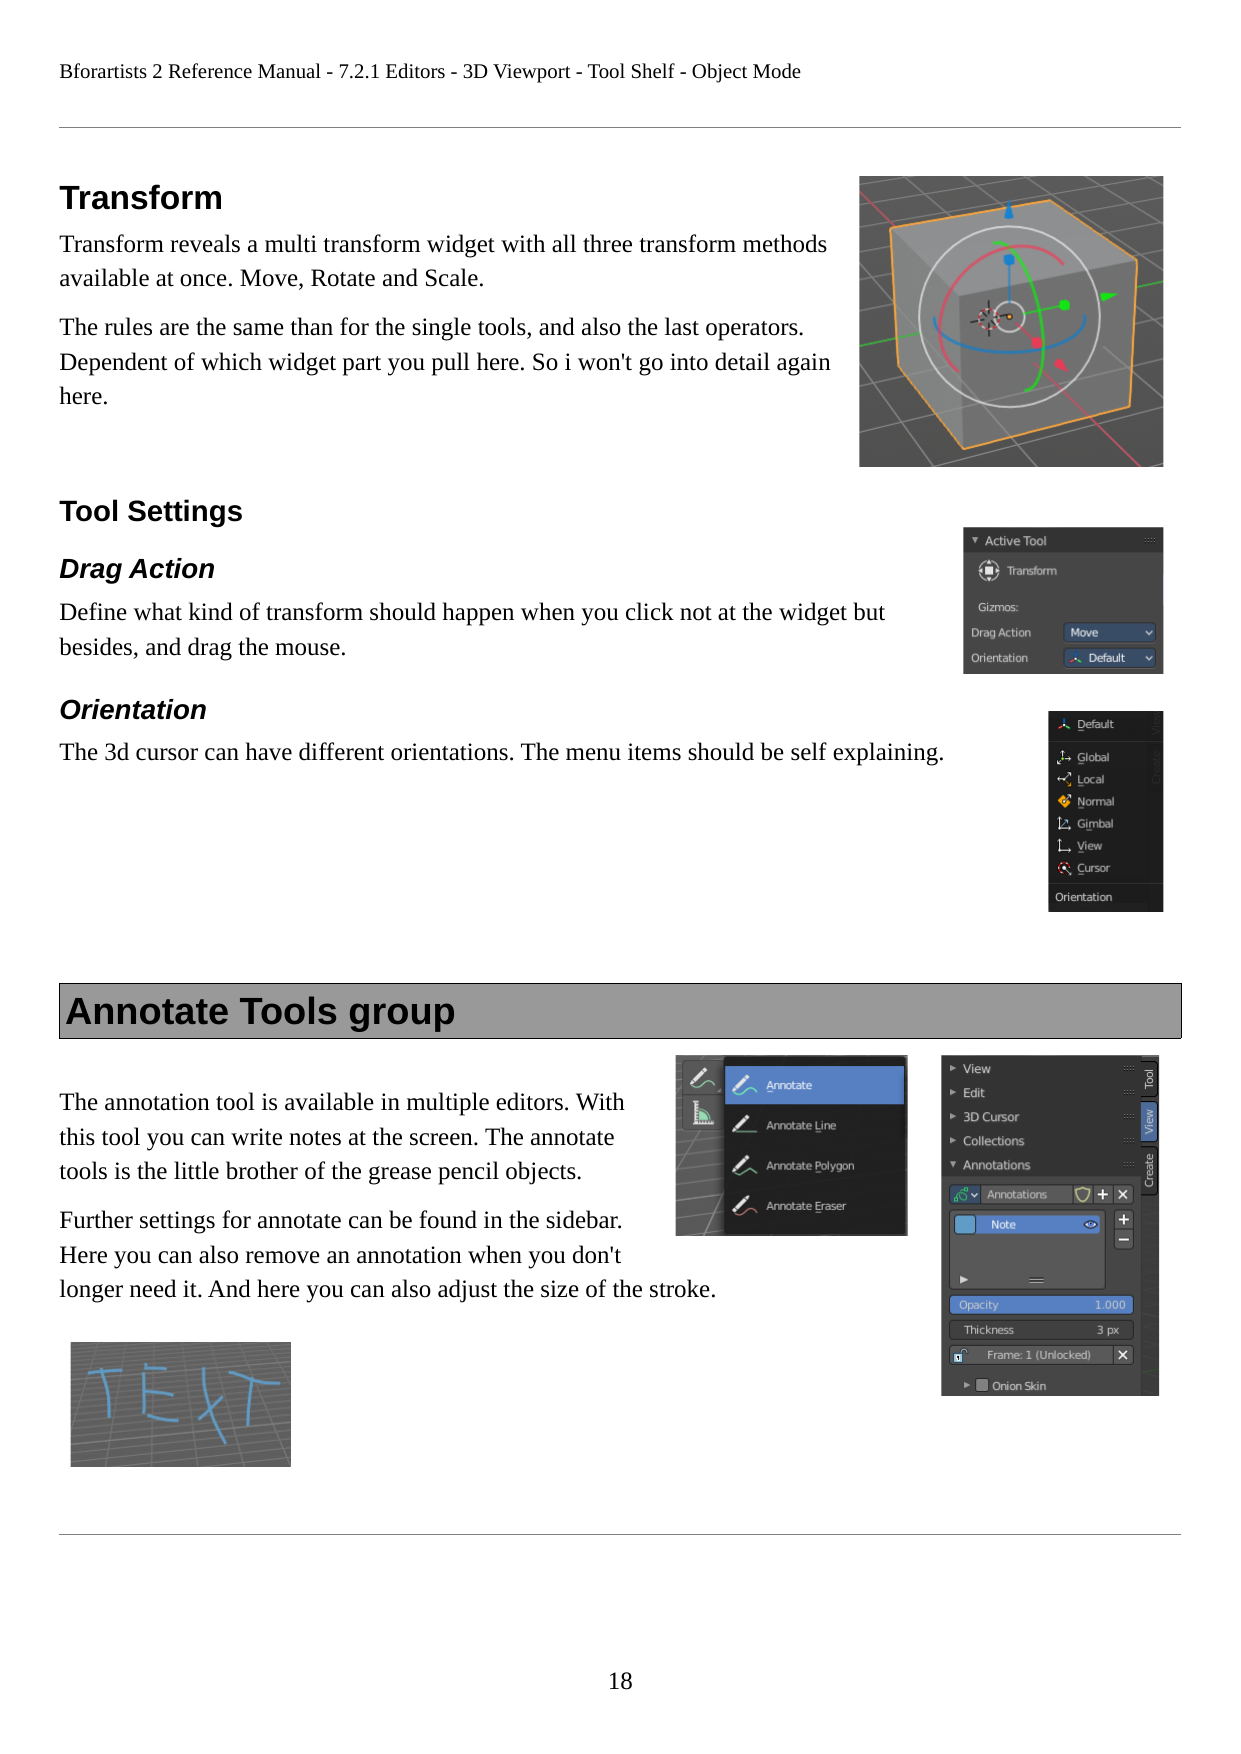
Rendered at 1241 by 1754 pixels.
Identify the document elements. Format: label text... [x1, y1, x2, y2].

text The 3d cursor can have different orientations. The menu items should be self explaining. [59, 737, 1048, 766]
subtitle [1164, 178, 1181, 216]
table_header Annotate Tools group [60, 984, 1181, 1038]
subtitle Tool Settings [59, 494, 1181, 528]
subtitle Orientation [59, 693, 1181, 725]
picture [859, 176, 1164, 467]
text Transform reveals a multi transform widget with all three transform methods available at once. Move, Rotate and Scale. [59, 229, 859, 292]
text Further settings for annotate can be found in the sidebar. Here you can also remove an annotation when you don't longer need it. And here you can also adjust the size of the stroke. [59, 1205, 941, 1303]
text The rules are the same than for the single tools, and also the last operators. Dependent of which widget part you pull here. So i won't go into detail again here. [59, 312, 859, 410]
text The annotation tool is available in multiple editors. With this tool you can write notes at the screen. The annotate tools is the little brother of the grease pencil objects. [59, 1087, 675, 1185]
picture [963, 527, 1164, 674]
text Define what kind of transform should happen when you click not at the widget but besides, and drag the mouse. [59, 597, 963, 660]
subtitle [1164, 553, 1181, 584]
picture [941, 1055, 1160, 1396]
subtitle Transform [59, 178, 859, 216]
picture [675, 1055, 908, 1236]
picture [70, 1342, 291, 1467]
subtitle Drag Action [59, 553, 963, 584]
picture [1048, 711, 1164, 912]
